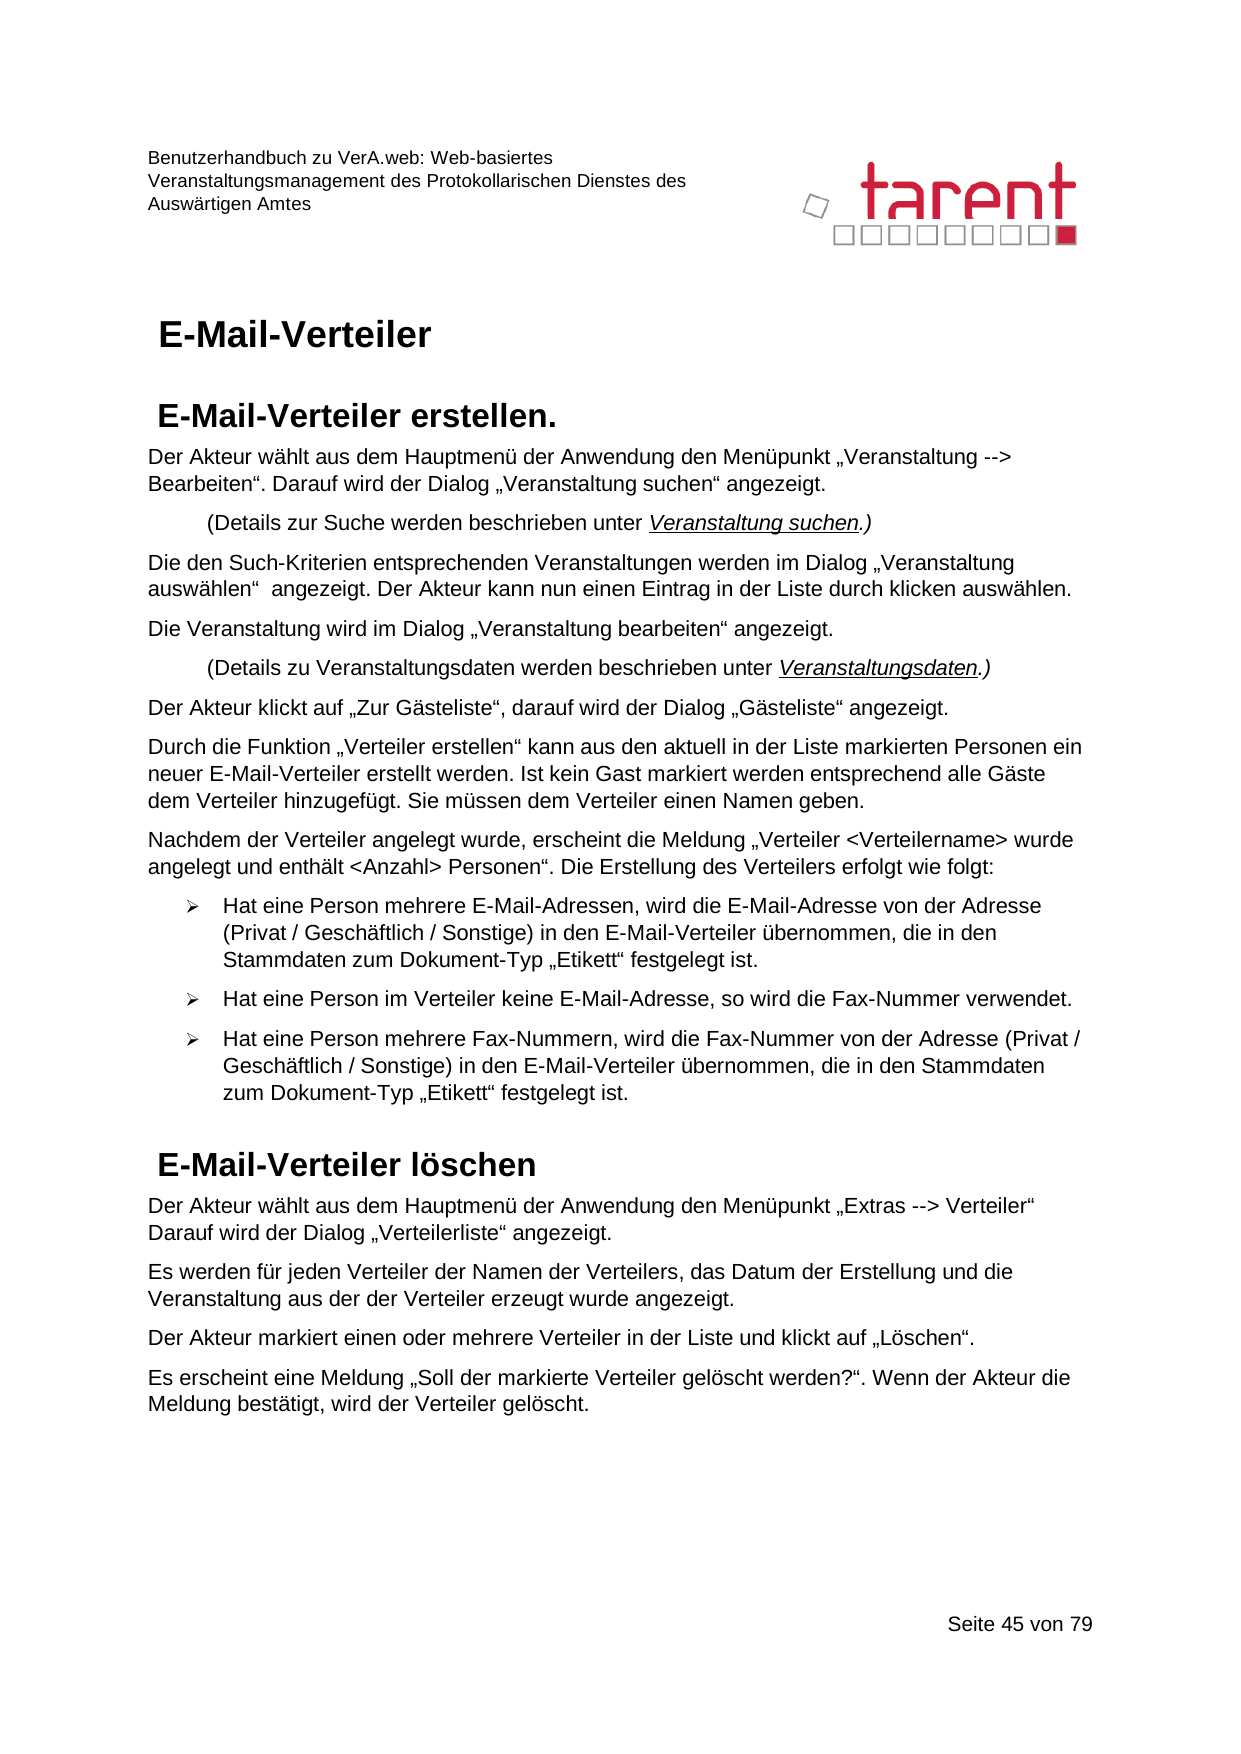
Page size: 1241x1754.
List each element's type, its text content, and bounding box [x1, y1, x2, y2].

text (Details zu Veranstaltungsdaten werden beschrieben unter Veranstaltungsdaten.) [207, 656, 1092, 680]
list Hat eine Person im Verteiler keine E-Mail-Adresse, so wird die Fax-Nummer verwendet. [185, 987, 1092, 1011]
text Der Akteur wählt aus dem Hauptmenü der Anwendung den Menüpunkt „Extras --> Verteiler“ Darauf wird der Dialog „Verteilerliste“ angezeigt. [148, 1193, 1092, 1244]
text Durch die Funktion „Verteiler erstellen“ kann aus den aktuell in der Liste markierten Personen ein neuer E-Mail-Verteiler erstellt werden. Ist kein Gast markiert werden entsprechend alle Gäste dem Verteiler hinzugefügt. Sie müssen dem Verteiler einen Namen geben. [148, 734, 1092, 812]
subtitle E-Mail-Verteiler [148, 313, 1092, 355]
subtitle E-Mail-Verteiler erstellen. [148, 397, 1092, 434]
text Es erscheint eine Meldung „Soll der markierte Verteiler gelöscht werden?“. Wenn der Akteur die Meldung bestätigt, wird der Verteiler gelöscht. [148, 1365, 1092, 1416]
text Der Akteur wählt aus dem Hauptmenü der Anwendung den Menüpunkt „Veranstaltung --> Bearbeiten“. Darauf wird der Dialog „Veranstaltung suchen“ angezeigt. [148, 444, 1092, 496]
text Die den Such-Kriterien entsprechenden Veranstaltungen werden im Dialog „Veranstaltung auswählen“ angezeigt. Der Akteur kann nun einen Eintrag in der Liste durch klicken auswählen. [148, 550, 1092, 601]
text Die Veranstaltung wird im Dialog „Veranstaltung bearbeiten“ angezeigt. [148, 616, 1092, 641]
subtitle E-Mail-Verteiler löschen [148, 1146, 1092, 1183]
list Hat eine Person mehrere Fax-Nummern, wird die Fax-Nummer von der Adresse (Privat / Geschäftlich / Sonstige) in den E-Mail-Verteiler übernommen, die in den Stammdaten zum Dokument-Typ „Etikett“ festgelegt ist. [185, 1026, 1092, 1104]
text Nachdem der Verteiler angelegt wurde, erscheint die Meldung „Verteiler <Verteilername> wurde angelegt und enthält <Anzahl> Personen“. Die Erstellung des Verteilers erfolgt wie folgt: [148, 827, 1092, 879]
picture [790, 151, 1091, 255]
text (Details zur Suche werden beschrieben unter Veranstaltung suchen.) [207, 511, 1092, 535]
text Der Akteur markiert einen oder mehrere Verteiler in der Liste und klickt auf „Löschen“. [148, 1326, 1092, 1350]
text Der Akteur klickt auf „Zur Gästeliste“, darauf wird der Dialog „Gästeliste“ angezeigt. [148, 695, 1092, 719]
list Hat eine Person mehrere E-Mail-Adressen, wird die E-Mail-Adresse von der Adresse (Privat / Geschäftlich / Sonstige) in den E-Mail-Verteiler übernommen, die in den Stammdaten zum Dokument-Typ „Etikett“ festgelegt ist. [185, 894, 1092, 972]
text Es werden für jeden Verteiler der Namen der Verteilers, das Datum der Erstellung und die Veranstaltung aus der der Verteiler erzeugt wurde angezeigt. [148, 1259, 1092, 1311]
